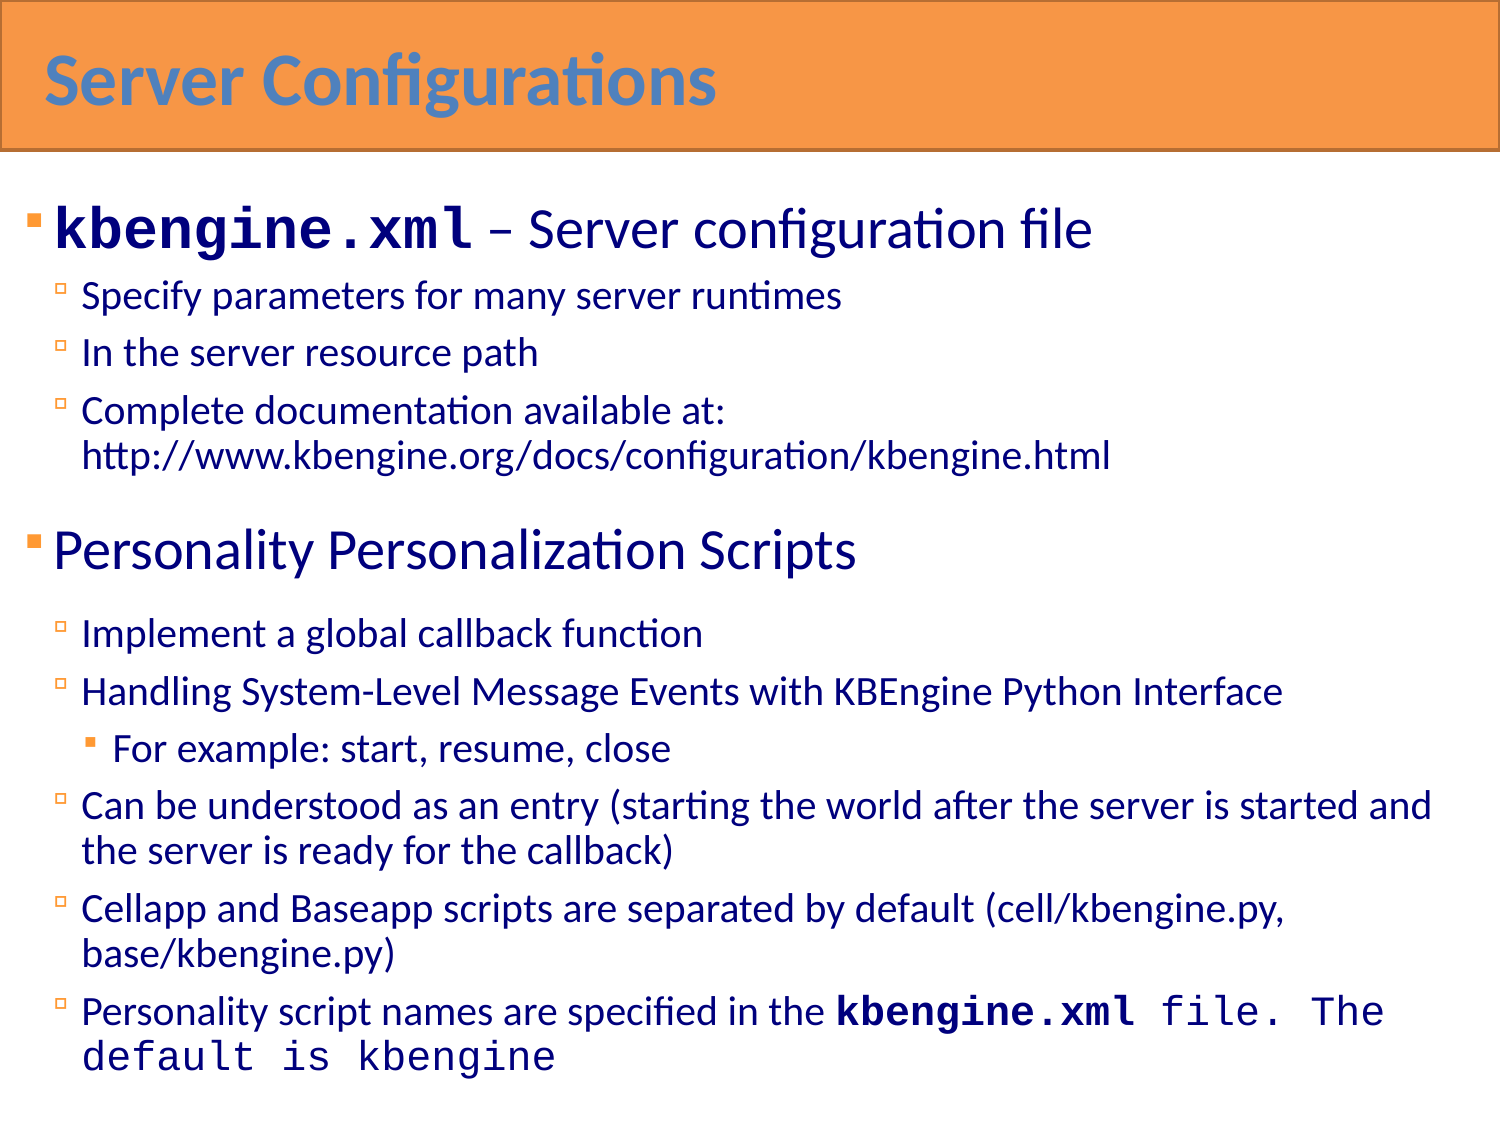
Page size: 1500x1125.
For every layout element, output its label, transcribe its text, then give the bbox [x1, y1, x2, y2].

text_box [0, 0, 1500, 150]
title Server Configurations [29, 21, 1483, 129]
text_box kbengine.xml – Server configuration file Specify parameters for many server runtimes In the server resource path Complete documentation available at: http://www.kbengine.org/docs/configuration/kbengine.html Personality Personalization Scripts Implement a global callback function Handling System-Level Message Events with KBEngine Python Interface For example: start, resume, close Can be understood as an entry (starting the world after the server is started and the server is ready for the callback) Cellapp and Baseapp scripts are separated by default (cell/kbengine.py, base/kbengine.py) Personality script names are specified in the kbengine.xml file. The default is kbengine [14, 196, 1500, 1125]
